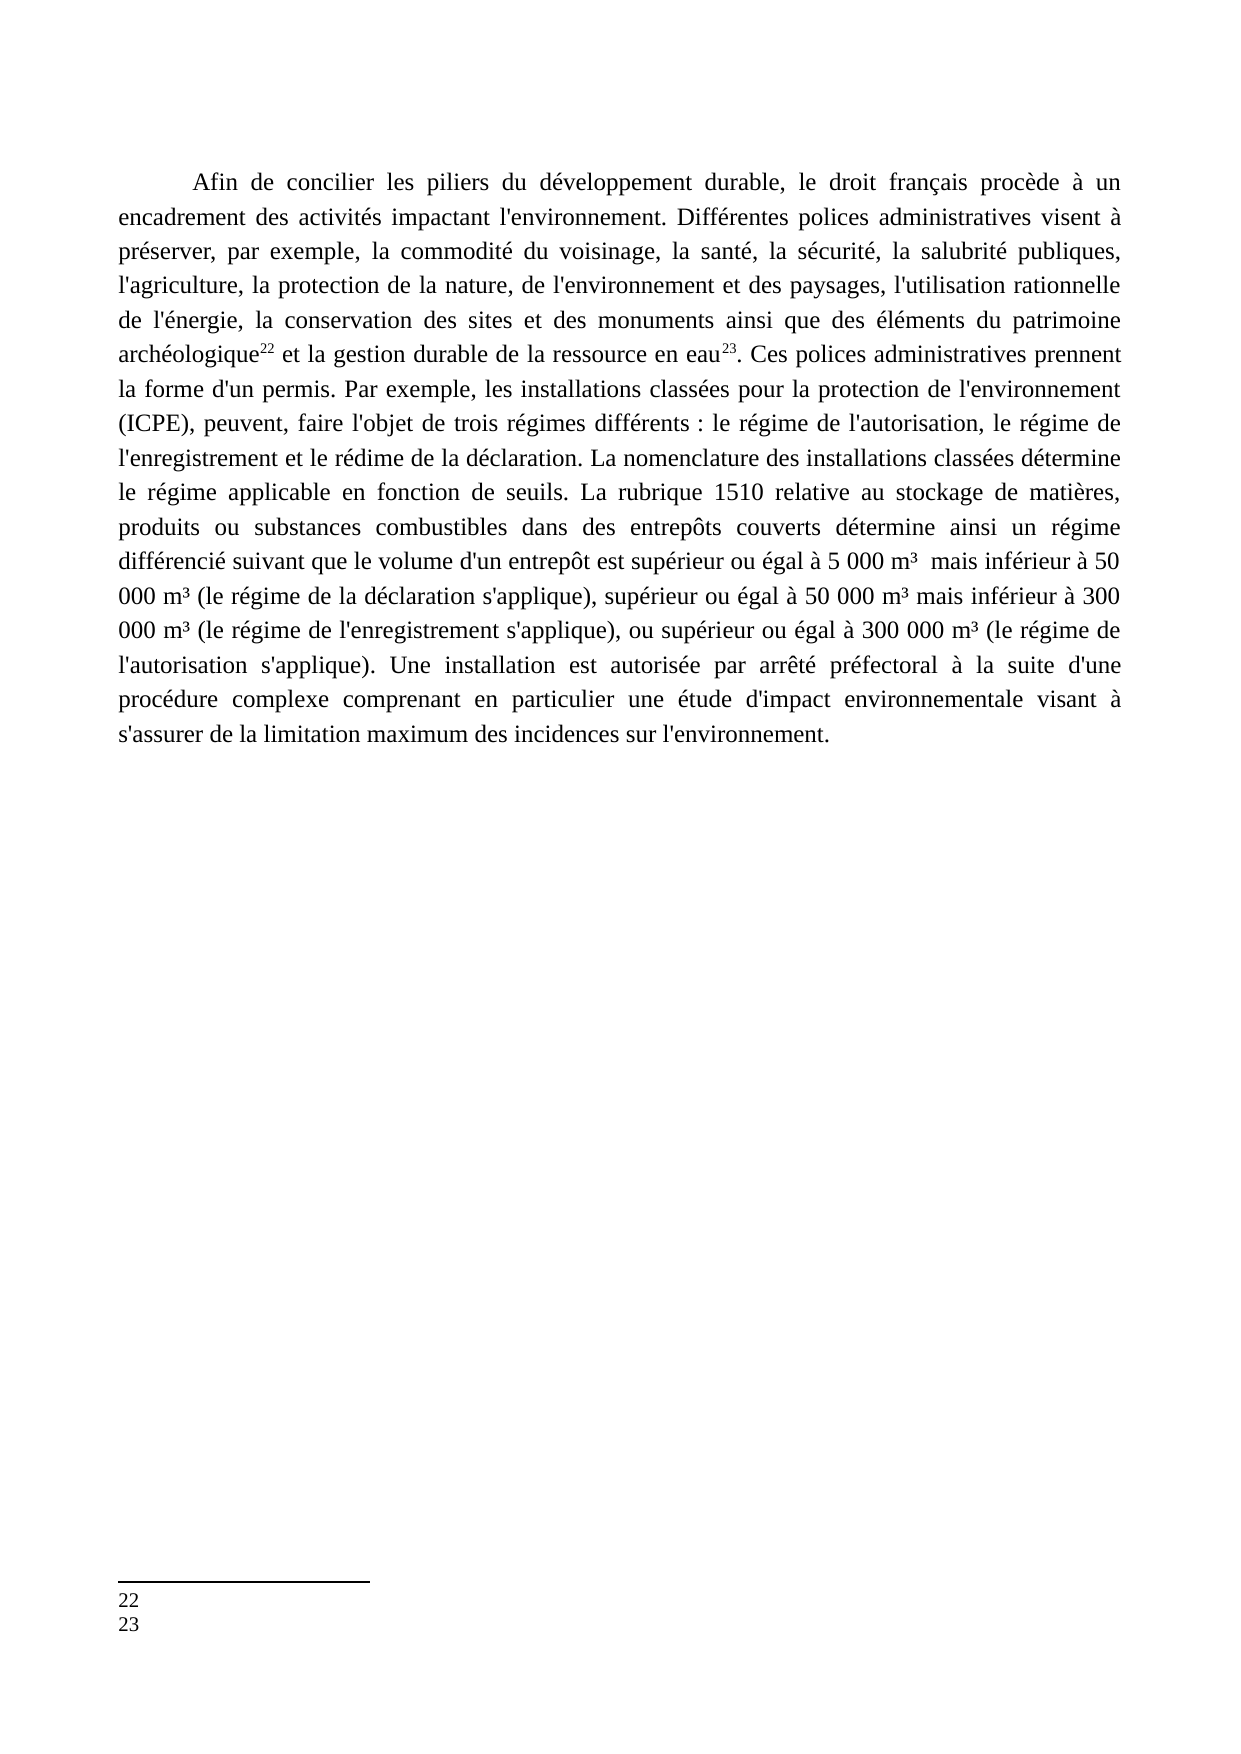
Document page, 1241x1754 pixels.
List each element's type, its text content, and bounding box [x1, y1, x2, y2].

text Afin de concilier les piliers du développement durable, le droit français procède à un encadrement des activités impactant l'environnement. Différentes polices administratives visent à préserver, par exemple, la commodité du voisinage, la santé, la sécurité, la salubrité publiques, l'agriculture, la protection de la nature, de l'environnement et des paysages, l'utilisation rationnelle de l'énergie, la conservation des sites et des monuments ainsi que des éléments du patrimoine archéologique et la gestion durable de la ressource en eau. Ces polices administratives prennent la forme d'un permis. Par exemple, les installations classées pour la protection de l'environnement (ICPE), peuvent, faire l'objet de trois régimes différents : le régime de l'autorisation, le régime de l'enregistrement et le rédime de la déclaration. La nomenclature des installations classées détermine le régime applicable en fonction de seuils. La rubrique 1510 relative au stockage de matières, produits ou substances combustibles dans des entrepôts couverts détermine ainsi un régime différencié suivant que le volume d'un entrepôt est supérieur ou égal à 5 000 m³ mais inférieur à 50 000 m³ (le régime de la déclaration s'applique), supérieur ou égal à 50 000 m³ mais inférieur à 300 000 m³ (le régime de l'enregistrement s'applique), ou supérieur ou égal à 300 000 m³ (le régime de l'autorisation s'applique). Une installation est autorisée par arrêté préfectoral à la suite d'une procédure complexe comprenant en particulier une étude d'impact environnementale visant à s'assurer de la limitation maximum des incidences sur l'environnement. [118, 167, 1122, 748]
